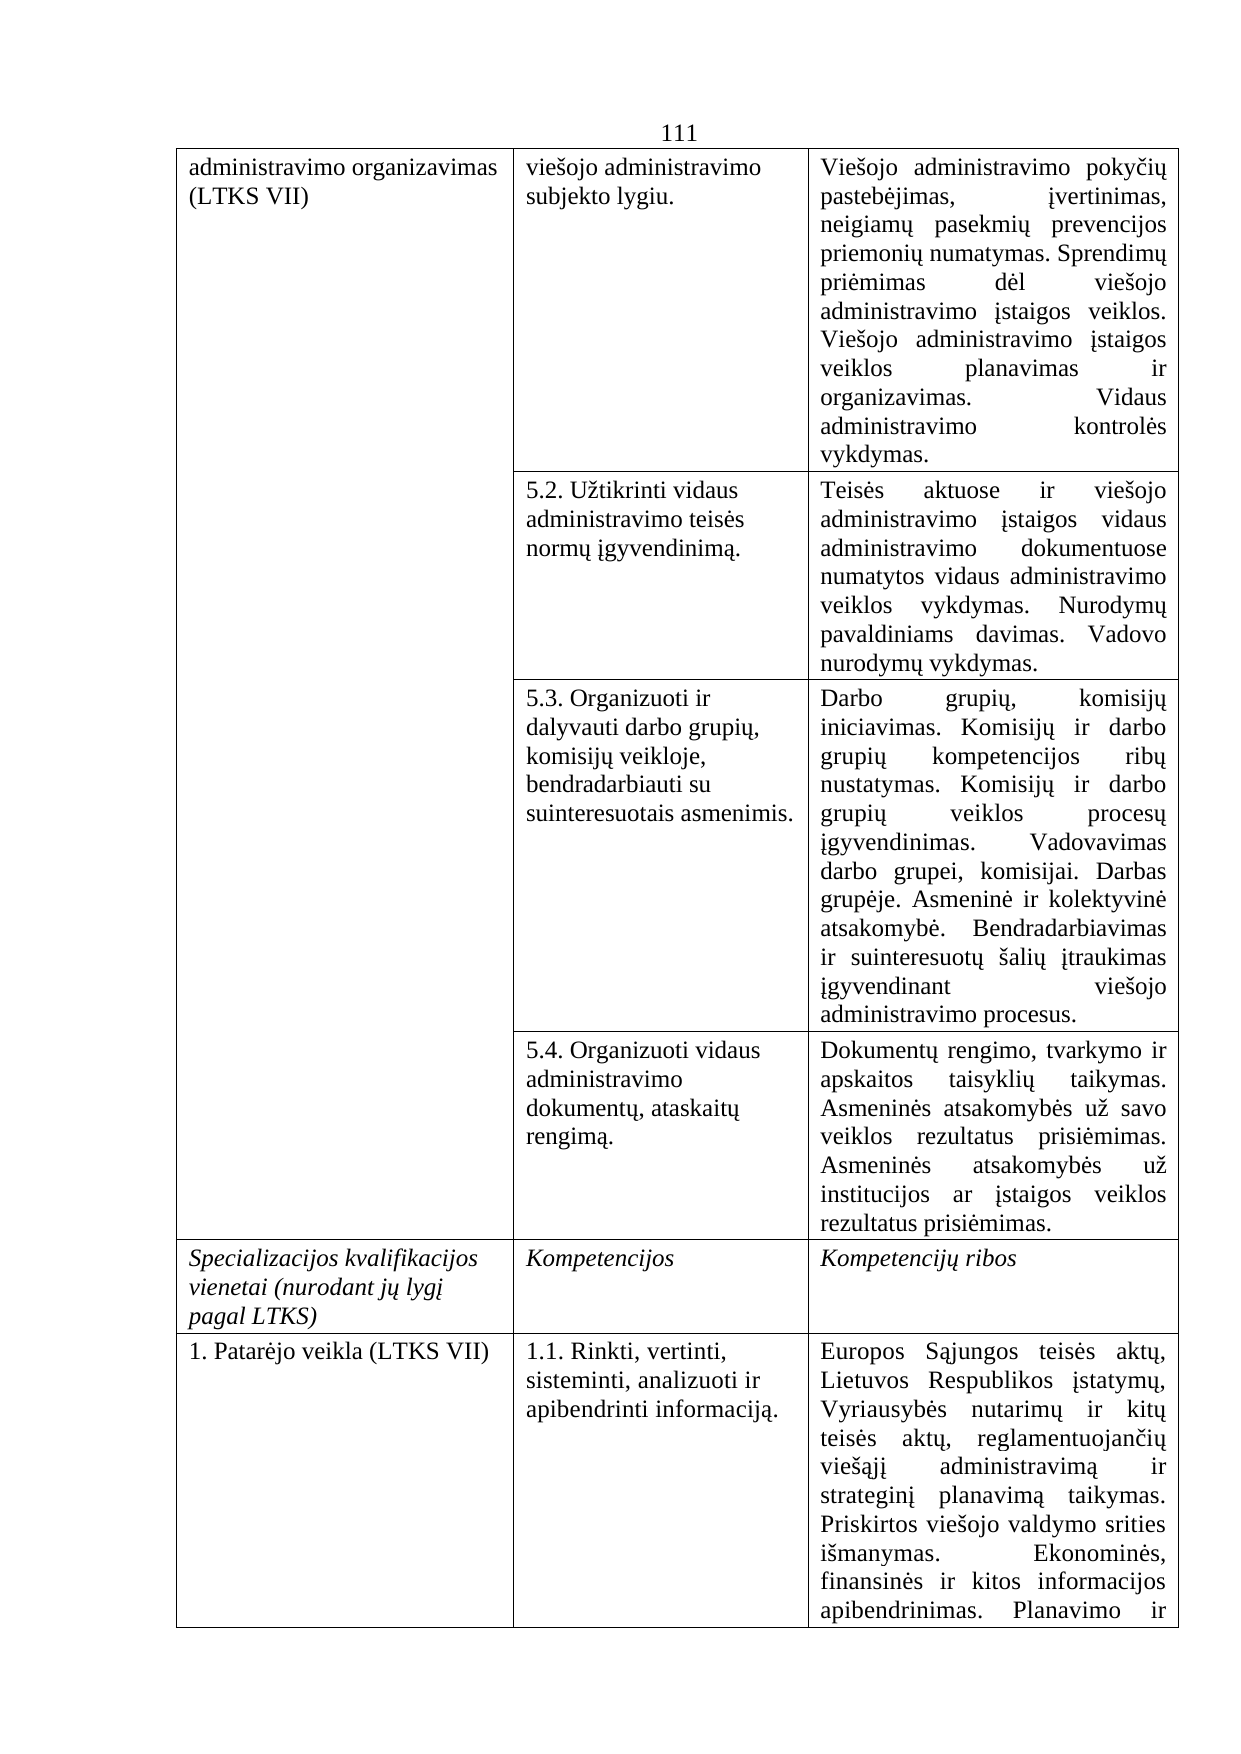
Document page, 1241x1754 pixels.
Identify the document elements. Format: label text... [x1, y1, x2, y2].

table_cell Specializacijos kvalifikacijos vienetai (nurodant jų lygį pagal LTKS) [177, 1240, 513, 1332]
table_cell Europos Sąjungos teisės aktų, Lietuvos Respublikos įstatymų, Vyriausybės nutarimų ir kitų teisės aktų, reglamentuojančių viešąjį administravimą ir strateginį planavimą taikymas. Priskirtos viešojo valdymo srities išmanymas. Ekonominės, finansinės ir kitos informacijos apibendrinimas. Planavimo ir [809, 1334, 1178, 1627]
table_cell Kompetencijų ribos [809, 1240, 1178, 1332]
table_cell Dokumentų rengimo, tvarkymo ir apskaitos taisyklių taikymas. Asmeninės atsakomybės už savo veiklos rezultatus prisiėmimas. Asmeninės atsakomybės už institucijos ar įstaigos veiklos rezultatus prisiėmimas. [809, 1032, 1178, 1239]
table_cell 5.2. Užtikrinti vidaus administravimo teisės normų įgyvendinimą. [514, 472, 808, 679]
table_cell 1.1. Rinkti, vertinti, sisteminti, analizuoti ir apibendrinti informaciją. [514, 1334, 808, 1627]
table_cell 5.4. Organizuoti vidaus administravimo dokumentų, ataskaitų rengimą. [514, 1032, 808, 1239]
table_cell Kompetencijos [514, 1240, 808, 1332]
table_cell Teisės aktuose ir viešojo administravimo įstaigos vidaus administravimo dokumentuose numatytos vidaus administravimo veiklos vykdymas. Nurodymų pavaldiniams davimas. Vadovo nurodymų vykdymas. [809, 472, 1178, 679]
table_cell Darbo grupių, komisijų iniciavimas. Komisijų ir darbo grupių kompetencijos ribų nustatymas. Komisijų ir darbo grupių veiklos procesų įgyvendinimas. Vadovavimas darbo grupei, komisijai. Darbas grupėje. Asmeninė ir kolektyvinė atsakomybė. Bendradarbiavimas ir suinteresuotų šalių įtraukimas įgyvendinant viešojo administravimo procesus. [809, 680, 1178, 1031]
table_cell 1. Patarėjo veikla (LTKS VII) [177, 1334, 513, 1627]
table_cell 5.3. Organizuoti ir dalyvauti darbo grupių, komisijų veikloje, bendradarbiauti su suinteresuotais asmenimis. [514, 680, 808, 1031]
table_cell viešojo administravimo subjekto lygiu. [514, 149, 808, 471]
table_cell administravimo organizavimas (LTKS VII) [177, 149, 513, 1239]
table_cell Viešojo administravimo pokyčių pastebėjimas, įvertinimas, neigiamų pasekmių prevencijos priemonių numatymas. Sprendimų priėmimas dėl viešojo administravimo įstaigos veiklos. Viešojo administravimo įstaigos veiklos planavimas ir organizavimas. Vidaus administravimo kontrolės vykdymas. [809, 149, 1178, 471]
